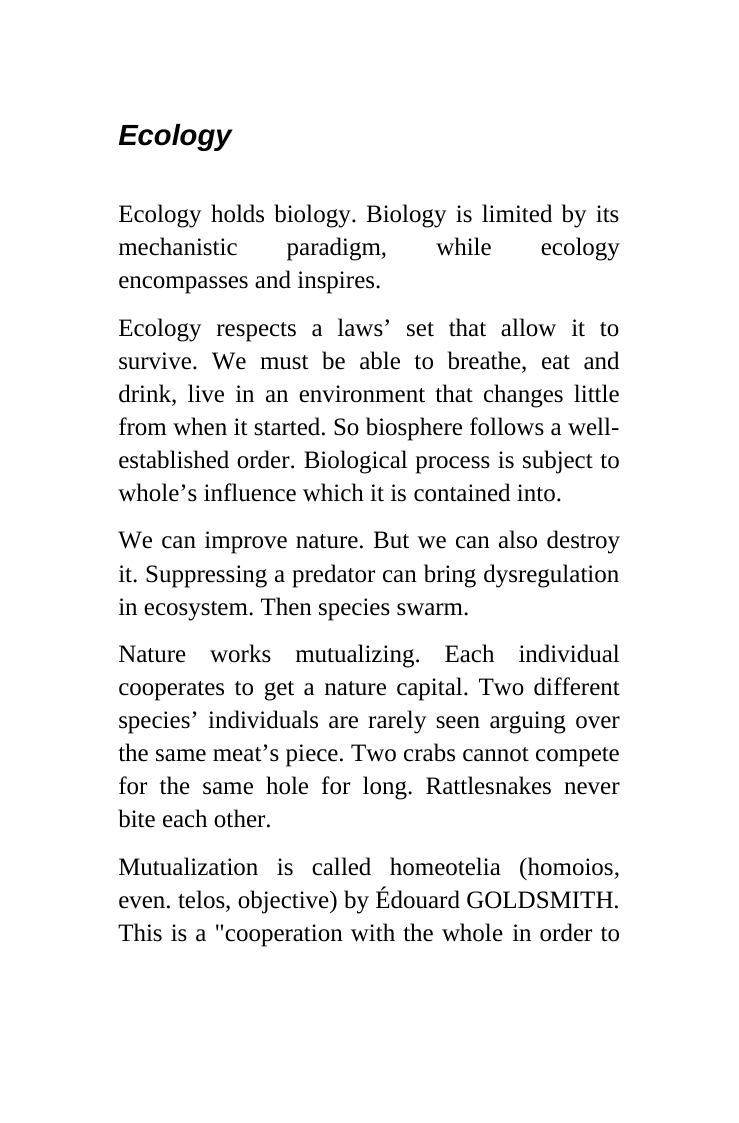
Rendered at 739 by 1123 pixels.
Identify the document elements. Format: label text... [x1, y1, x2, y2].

text Mutualization is called homeotelia (homoios, even. telos, objective) by Édouard GOLDSMITH. This is a "cooperation with the whole in order to [118, 852, 620, 947]
text Ecology respects a laws’ set that allow it to survive. We must be able to breathe, eat and drink, live in an environment that changes little from when it started. So biosphere follows a well-established order. Biological process is subject to whole’s influence which it is contained into. [118, 313, 620, 507]
subtitle Ecology [118, 118, 620, 152]
text We can improve nature. But we can also destroy it. Suppressing a predator can bring dysregulation in ecosystem. Then species swarm. [118, 526, 620, 620]
text Nature works mutualizing. Each individual cooperates to get a nature capital. Two different species’ individuals are rarely seen arguing over the same meat’s piece. Two crabs cannot compete for the same hole for long. Rattlesnakes never bite each other. [118, 639, 620, 833]
text Ecology holds biology. Biology is limited by its mechanistic paradigm, while ecology encompasses and inspires. [118, 199, 620, 294]
